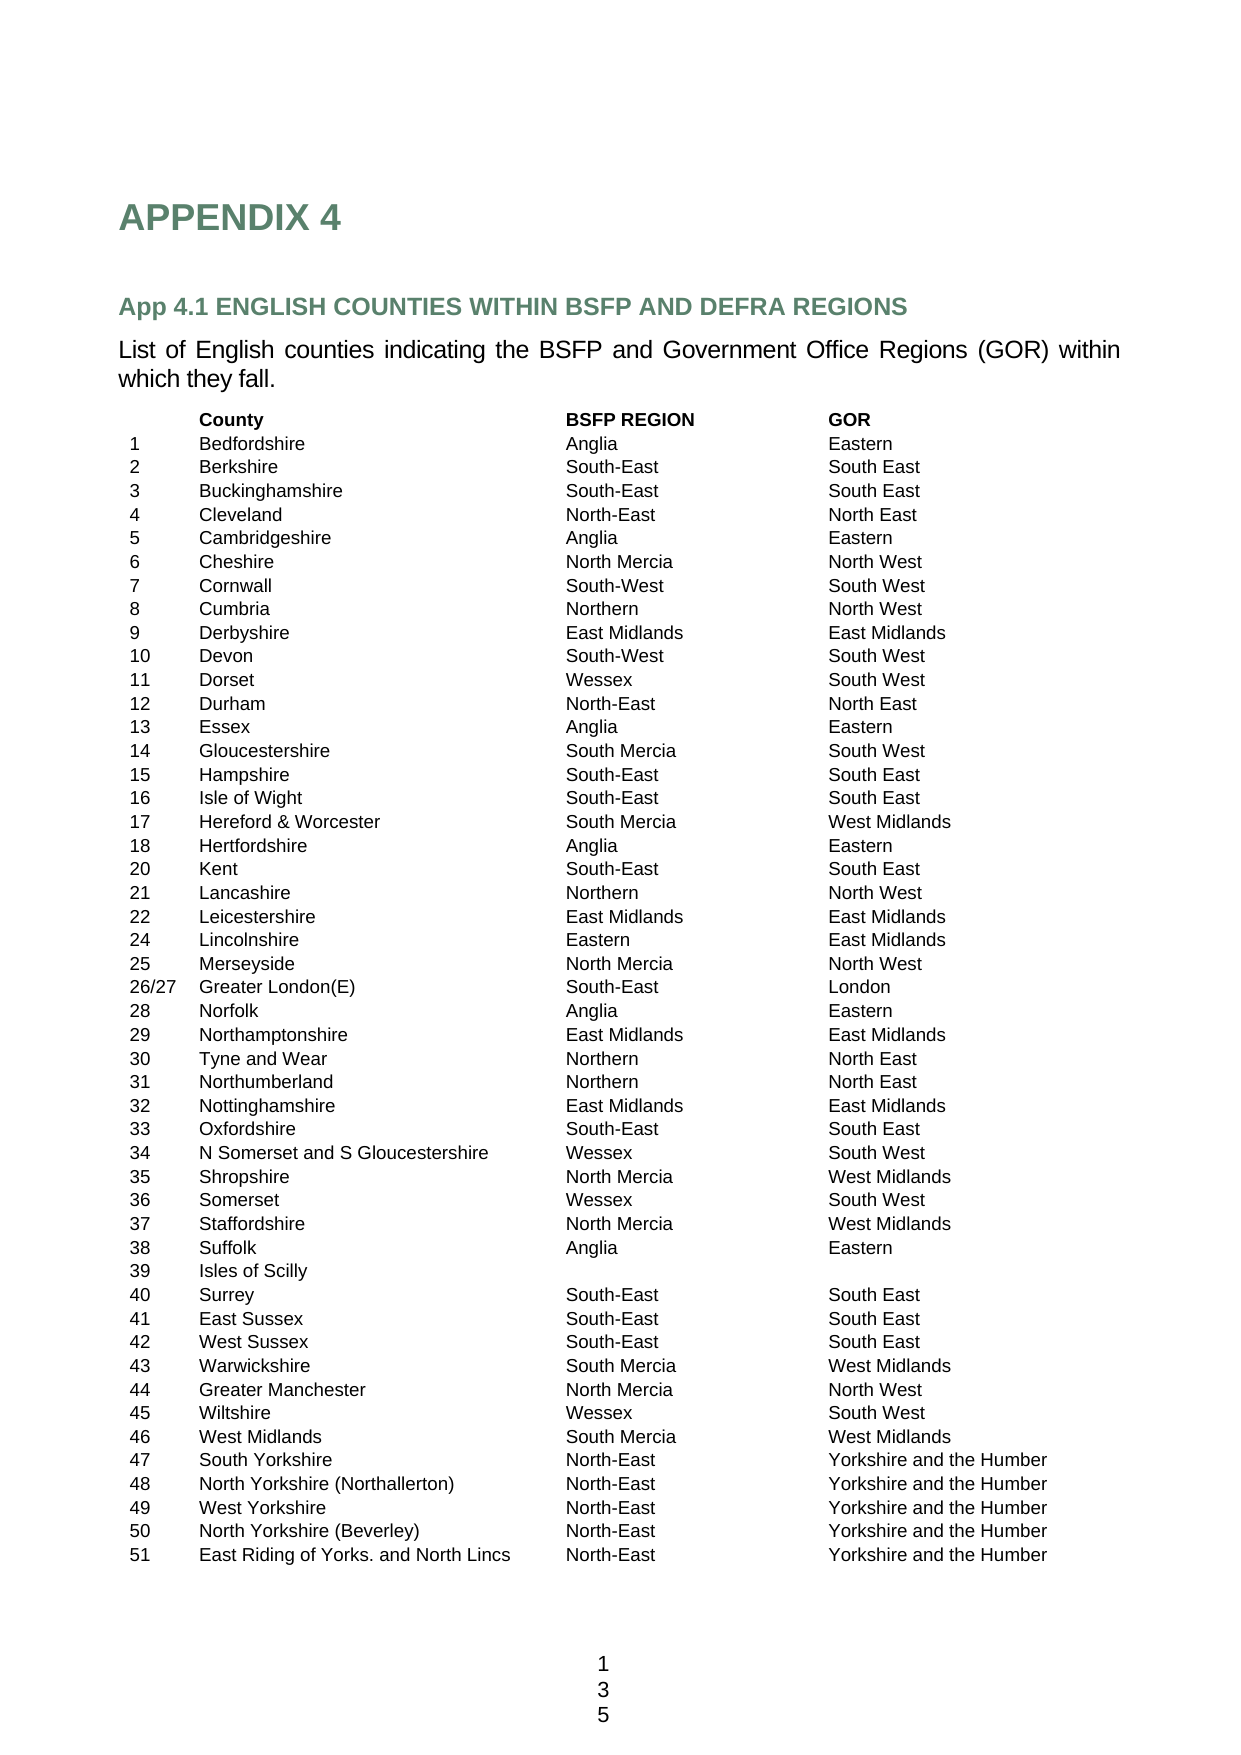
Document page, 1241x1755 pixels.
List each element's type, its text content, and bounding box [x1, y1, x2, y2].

table_cell South Mercia [554, 1424, 817, 1447]
table_cell West Yorkshire [188, 1495, 554, 1518]
table_cell Yorkshire and the Humber [817, 1471, 1134, 1494]
table_cell South West [817, 572, 1134, 596]
table_cell Essex [188, 714, 554, 738]
table_cell Hereford & Worcester [188, 809, 554, 832]
table_cell 51 [118, 1542, 188, 1565]
table_cell 37 [118, 1211, 188, 1234]
table_cell Anglia [554, 833, 817, 856]
table_cell Derbyshire [188, 620, 554, 643]
table_cell North Mercia [554, 1164, 817, 1187]
table_cell Kent [188, 856, 554, 880]
table_cell 26/27 [118, 974, 188, 998]
table_cell North-East [554, 691, 817, 714]
table_cell North-East [554, 1447, 817, 1471]
table_cell Northamptonshire [188, 1022, 554, 1045]
table_cell South East [817, 761, 1134, 785]
table_cell Gloucestershire [188, 738, 554, 761]
table_cell Yorkshire and the Humber [817, 1495, 1134, 1518]
table_cell 14 [118, 738, 188, 761]
table_cell South East [817, 478, 1134, 501]
table_cell 4 [118, 501, 188, 525]
table_cell Surrey [188, 1282, 554, 1305]
table_cell Wessex [554, 1400, 817, 1423]
table_cell 45 [118, 1400, 188, 1423]
table_cell 29 [118, 1022, 188, 1045]
table_cell East Midlands [554, 620, 817, 643]
table_cell Wessex [554, 1187, 817, 1211]
table_cell Suffolk [188, 1234, 554, 1258]
table_cell North East [817, 1045, 1134, 1069]
table_cell South-East [554, 478, 817, 501]
table_cell 28 [118, 998, 188, 1022]
table_cell North Yorkshire (Northallerton) [188, 1471, 554, 1494]
table_cell 12 [118, 691, 188, 714]
table_cell South-East [554, 1282, 817, 1305]
table_cell South East [817, 1116, 1134, 1140]
table_cell 17 [118, 809, 188, 832]
table_cell Somerset [188, 1187, 554, 1211]
table_cell South-East [554, 454, 817, 478]
table_cell Northern [554, 880, 817, 903]
table_cell 39 [118, 1258, 188, 1282]
table_cell South West [817, 1187, 1134, 1211]
table_cell Oxfordshire [188, 1116, 554, 1140]
table_cell Wessex [554, 667, 817, 691]
table_cell 25 [118, 951, 188, 974]
table_cell North East [817, 691, 1134, 714]
table_cell South West [817, 1140, 1134, 1163]
table_cell South West [817, 667, 1134, 691]
table_cell Yorkshire and the Humber [817, 1447, 1134, 1471]
table_cell N Somerset and S Gloucestershire [188, 1140, 554, 1163]
table_cell 47 [118, 1447, 188, 1471]
table_cell Isles of Scilly [188, 1258, 554, 1282]
table_cell 49 [118, 1495, 188, 1518]
table_cell East Sussex [188, 1305, 554, 1329]
table_cell 30 [118, 1045, 188, 1069]
table_cell 6 [118, 549, 188, 572]
table_cell North-East [554, 1471, 817, 1494]
table_header BSFP REGION [554, 407, 817, 430]
table_cell South East [817, 785, 1134, 809]
table_cell Dorset [188, 667, 554, 691]
table_cell 16 [118, 785, 188, 809]
table_cell Durham [188, 691, 554, 714]
table_header County [188, 407, 554, 430]
table_cell 38 [118, 1234, 188, 1258]
table_cell Leicestershire [188, 903, 554, 927]
table_cell South-West [554, 572, 817, 596]
table_cell Cornwall [188, 572, 554, 596]
table_cell Eastern [817, 1234, 1134, 1258]
table_cell East Midlands [817, 903, 1134, 927]
table_cell 35 [118, 1164, 188, 1187]
table_cell South Mercia [554, 1353, 817, 1376]
table_cell North West [817, 549, 1134, 572]
table_cell North West [817, 880, 1134, 903]
table_cell 13 [118, 714, 188, 738]
table_cell North Yorkshire (Beverley) [188, 1518, 554, 1542]
table_cell South-East [554, 1305, 817, 1329]
table_cell North-East [554, 1518, 817, 1542]
table_cell South-East [554, 856, 817, 880]
table_cell 41 [118, 1305, 188, 1329]
table_cell West Sussex [188, 1329, 554, 1353]
table_cell Eastern [817, 525, 1134, 549]
table_cell 11 [118, 667, 188, 691]
table_cell 2 [118, 454, 188, 478]
table_cell 33 [118, 1116, 188, 1140]
table_cell 46 [118, 1424, 188, 1447]
table_cell 7 [118, 572, 188, 596]
table_cell South-East [554, 1116, 817, 1140]
table_cell London [817, 974, 1134, 998]
table_cell North Mercia [554, 1376, 817, 1400]
table_cell Lancashire [188, 880, 554, 903]
table_cell Cumbria [188, 596, 554, 619]
table_cell West Midlands [188, 1424, 554, 1447]
table_cell Yorkshire and the Humber [817, 1542, 1134, 1565]
table_cell 42 [118, 1329, 188, 1353]
table_cell South East [817, 454, 1134, 478]
table_cell Wiltshire [188, 1400, 554, 1423]
table_cell 1 [118, 430, 188, 454]
table_cell North Mercia [554, 951, 817, 974]
table_cell East Midlands [554, 1022, 817, 1045]
table_cell Staffordshire [188, 1211, 554, 1234]
table_header [118, 407, 188, 430]
table_cell East Midlands [817, 620, 1134, 643]
table_cell South Mercia [554, 809, 817, 832]
table_cell West Midlands [817, 1211, 1134, 1234]
table_cell Cleveland [188, 501, 554, 525]
table_cell East Midlands [554, 1093, 817, 1116]
table_cell North-East [554, 1495, 817, 1518]
table_cell 21 [118, 880, 188, 903]
table_cell Northern [554, 596, 817, 619]
table_cell 9 [118, 620, 188, 643]
table_cell 34 [118, 1140, 188, 1163]
table_cell Anglia [554, 430, 817, 454]
table_cell Northern [554, 1069, 817, 1092]
table_cell South-East [554, 974, 817, 998]
table_cell Isle of Wight [188, 785, 554, 809]
table_cell Northern [554, 1045, 817, 1069]
table_cell South West [817, 738, 1134, 761]
subtitle Appendix 4 [118, 195, 1122, 238]
table_cell [554, 1258, 817, 1282]
table_cell Hampshire [188, 761, 554, 785]
table_cell Anglia [554, 1234, 817, 1258]
table_cell 20 [118, 856, 188, 880]
table_cell 8 [118, 596, 188, 619]
table_cell [817, 1258, 1134, 1282]
table_cell South-East [554, 1329, 817, 1353]
table_cell North West [817, 951, 1134, 974]
table_cell Lincolnshire [188, 927, 554, 951]
table_cell Norfolk [188, 998, 554, 1022]
table_cell Eastern [554, 927, 817, 951]
table_cell North West [817, 596, 1134, 619]
table_cell Eastern [817, 714, 1134, 738]
table_cell Hertfordshire [188, 833, 554, 856]
table_cell East Midlands [817, 1093, 1134, 1116]
table_cell 50 [118, 1518, 188, 1542]
table_cell West Midlands [817, 1164, 1134, 1187]
table_cell North Mercia [554, 1211, 817, 1234]
table_cell North Mercia [554, 549, 817, 572]
table_cell 18 [118, 833, 188, 856]
table_cell Eastern [817, 833, 1134, 856]
table_cell East Midlands [817, 927, 1134, 951]
table_cell North East [817, 501, 1134, 525]
table_cell South Yorkshire [188, 1447, 554, 1471]
table_cell Shropshire [188, 1164, 554, 1187]
table_cell Devon [188, 643, 554, 667]
table_cell Tyne and Wear [188, 1045, 554, 1069]
table_cell Berkshire [188, 454, 554, 478]
table_cell 5 [118, 525, 188, 549]
table_cell Merseyside [188, 951, 554, 974]
table_cell 43 [118, 1353, 188, 1376]
table_cell South Mercia [554, 738, 817, 761]
table_cell 10 [118, 643, 188, 667]
table_cell Cambridgeshire [188, 525, 554, 549]
table_cell East Midlands [817, 1022, 1134, 1045]
table_cell 15 [118, 761, 188, 785]
table_cell Greater London(E) [188, 974, 554, 998]
table_cell West Midlands [817, 1424, 1134, 1447]
table_cell West Midlands [817, 809, 1134, 832]
table_cell Greater Manchester [188, 1376, 554, 1400]
table_cell South-East [554, 761, 817, 785]
table_cell South East [817, 1305, 1134, 1329]
table_cell 40 [118, 1282, 188, 1305]
table_cell 48 [118, 1471, 188, 1494]
table_cell South East [817, 1282, 1134, 1305]
table_cell Eastern [817, 430, 1134, 454]
table_cell South West [817, 1400, 1134, 1423]
table_cell 22 [118, 903, 188, 927]
table_cell South-West [554, 643, 817, 667]
table_cell West Midlands [817, 1353, 1134, 1376]
table_cell North West [817, 1376, 1134, 1400]
table_cell Bedfordshire [188, 430, 554, 454]
table_cell 24 [118, 927, 188, 951]
table_cell 3 [118, 478, 188, 501]
table_cell Northumberland [188, 1069, 554, 1092]
table_cell 36 [118, 1187, 188, 1211]
table_cell 44 [118, 1376, 188, 1400]
table_cell Wessex [554, 1140, 817, 1163]
table_cell East Riding of Yorks. and North Lincs [188, 1542, 554, 1565]
table_cell North-East [554, 501, 817, 525]
text List of English counties indicating the BSFP and Government Office Regions (GOR) within which they fall. [118, 335, 1122, 392]
table_cell 32 [118, 1093, 188, 1116]
table_cell 31 [118, 1069, 188, 1092]
table_cell Warwickshire [188, 1353, 554, 1376]
subtitle App 4.1 ENGLISH COUNTIES WITHIN BSFP AND DEFRA REGIONS [118, 292, 1122, 321]
table_cell Cheshire [188, 549, 554, 572]
table_cell Anglia [554, 714, 817, 738]
table_cell South East [817, 856, 1134, 880]
table_cell South West [817, 643, 1134, 667]
table_cell East Midlands [554, 903, 817, 927]
table_cell Eastern [817, 998, 1134, 1022]
table_cell Anglia [554, 998, 817, 1022]
table_cell South-East [554, 785, 817, 809]
table_cell Anglia [554, 525, 817, 549]
table_cell South East [817, 1329, 1134, 1353]
table_cell Nottinghamshire [188, 1093, 554, 1116]
table_cell Yorkshire and the Humber [817, 1518, 1134, 1542]
table_cell North East [817, 1069, 1134, 1092]
table_cell North-East [554, 1542, 817, 1565]
table_header GOR [817, 407, 1134, 430]
table_cell Buckinghamshire [188, 478, 554, 501]
